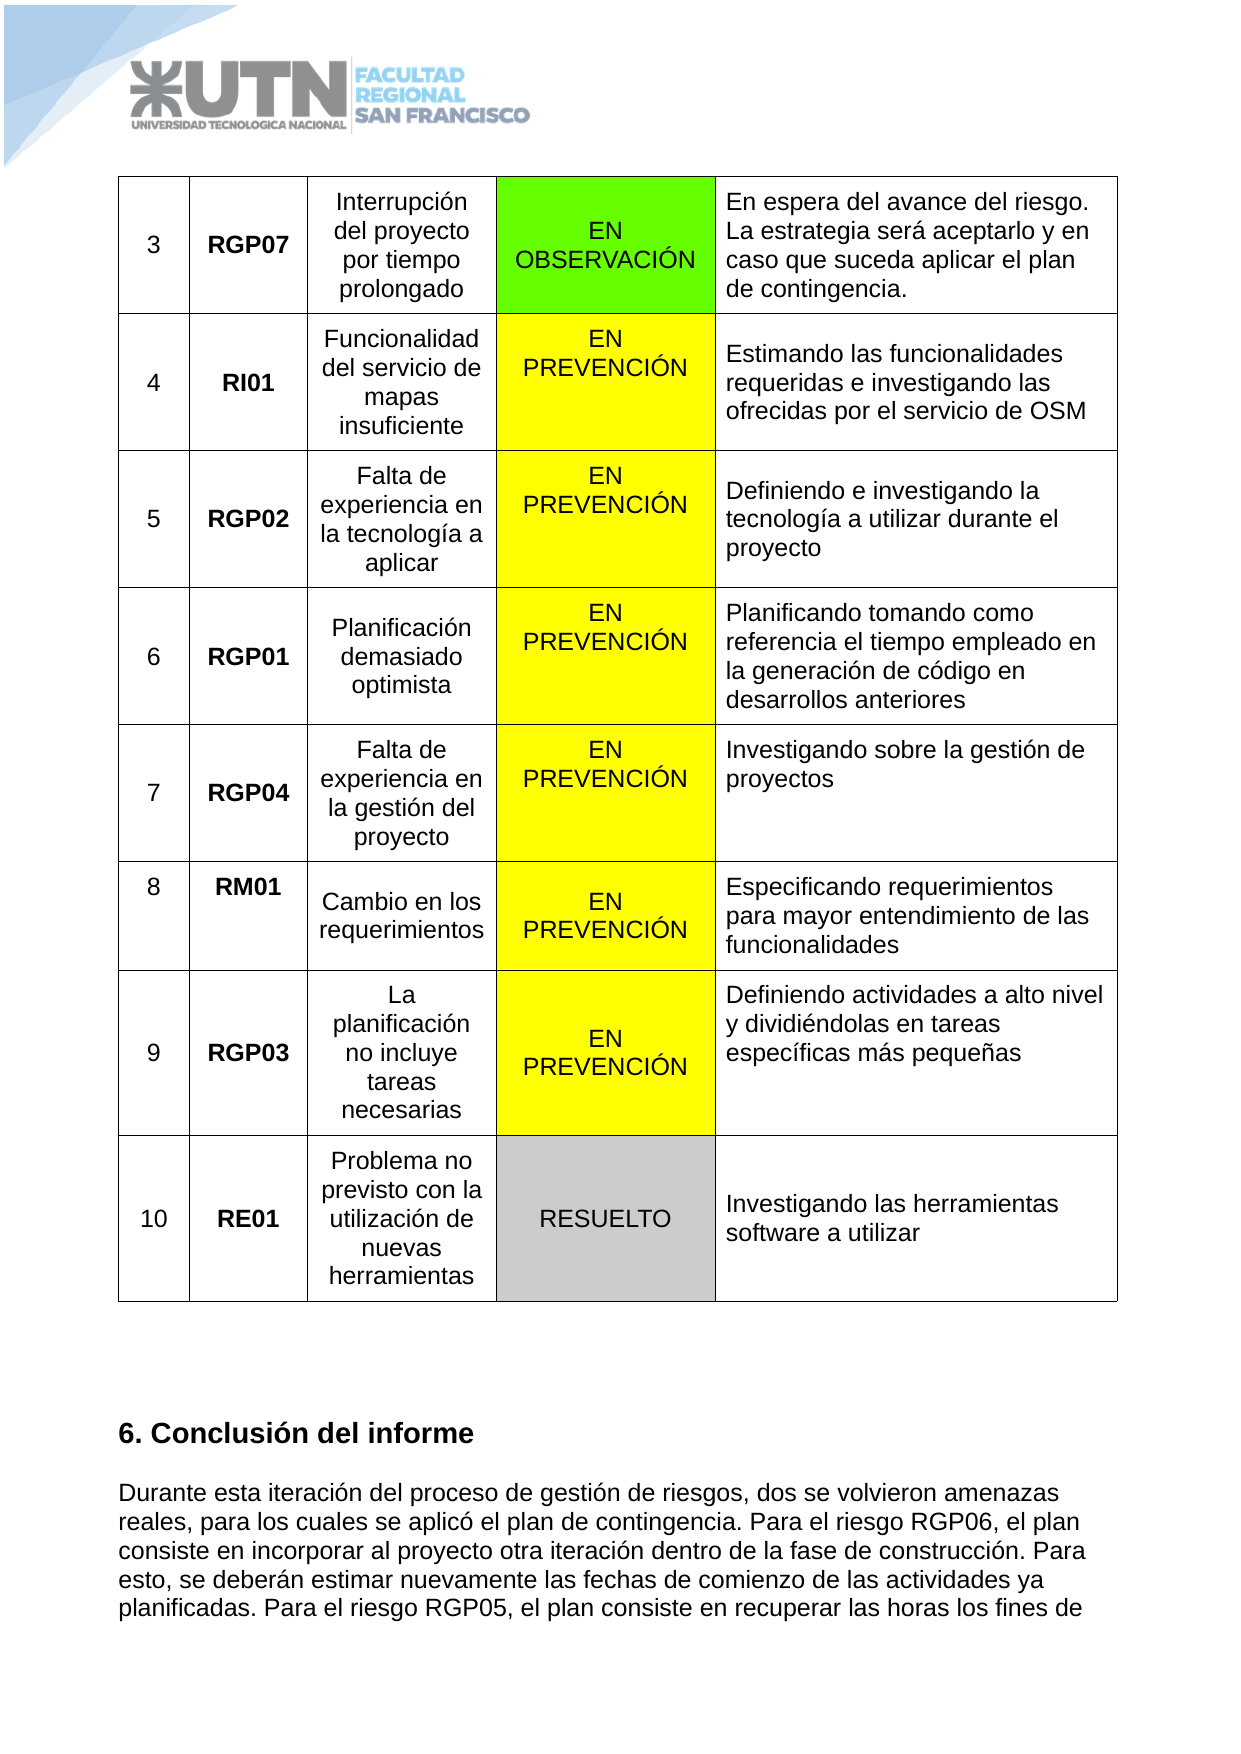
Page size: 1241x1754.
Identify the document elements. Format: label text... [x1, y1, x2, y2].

table_cell Cambio en los requerimientos [308, 862, 496, 969]
table_cell RGP01 [190, 588, 307, 724]
table_cell RE01 [190, 1136, 307, 1301]
table_cell Investigando las herramientas software a utilizar [716, 1136, 1117, 1301]
table_cell Definiendo actividades a alto nivel y dividiéndolas en tareas específicas más pequeñas [716, 971, 1117, 1135]
table_cell EN PREVENCIÓN [497, 588, 715, 724]
table_cell Definiendo e investigando la tecnología a utilizar durante el proyecto [716, 451, 1117, 587]
table_cell RGP04 [190, 725, 307, 861]
table_cell 3 [119, 177, 189, 313]
table_cell EN PREVENCIÓN [497, 862, 715, 969]
table_cell Funcionalidad del servicio de mapas insuficiente [308, 314, 496, 450]
table_cell 8 [119, 862, 189, 969]
table_cell En espera del avance del riesgo. La estrategia será aceptarlo y en caso que suceda aplicar el plan de contingencia. [716, 177, 1117, 313]
picture [3, 5, 532, 169]
text Durante esta iteración del proceso de gestión de riesgos, dos se volvieron amenazas reales, para los cuales se aplicó el plan de contingencia. Para el riesgo RGP06, el plan consiste en incorporar al proyecto otra iteración dentro de la fase de construcción. Para esto, se deberán estimar nuevamente las fechas de comienzo de las actividades ya planificadas. Para el riesgo RGP05, el plan consiste en recuperar las horas los fines de [118, 1478, 1122, 1622]
table_cell 10 [119, 1136, 189, 1301]
table_cell Falta de experiencia en la gestión del proyecto [308, 725, 496, 861]
table_cell 4 [119, 314, 189, 450]
table_cell Problema no previsto con la utilización de nuevas herramientas [308, 1136, 496, 1301]
table_cell Planificación demasiado optimista [308, 588, 496, 724]
table_cell EN OBSERVACIÓN [497, 177, 715, 313]
table_cell Planificando tomando como referencia el tiempo empleado en la generación de código en desarrollos anteriores [716, 588, 1117, 724]
text 6. Conclusión del informe [118, 1416, 1122, 1449]
table_cell 9 [119, 971, 189, 1135]
table_cell EN PREVENCIÓN [497, 725, 715, 861]
table_cell RM01 [190, 862, 307, 969]
table_cell RI01 [190, 314, 307, 450]
table_cell 6 [119, 588, 189, 724]
table_cell 7 [119, 725, 189, 861]
table_cell Falta de experiencia en la tecnología a aplicar [308, 451, 496, 587]
table_cell Especificando requerimientos para mayor entendimiento de las funcionalidades [716, 862, 1117, 969]
table_cell Investigando sobre la gestión de proyectos [716, 725, 1117, 861]
table_cell RGP07 [190, 177, 307, 313]
table_cell EN PREVENCIÓN [497, 451, 715, 587]
table_cell EN PREVENCIÓN [497, 314, 715, 450]
table_cell Interrupción del proyecto por tiempo prolongado [308, 177, 496, 313]
table_cell 5 [119, 451, 189, 587]
table_cell RGP02 [190, 451, 307, 587]
table_cell RESUELTO [497, 1136, 715, 1301]
table_cell La planificación no incluye tareas necesarias [308, 971, 496, 1135]
table_cell Estimando las funcionalidades requeridas e investigando las ofrecidas por el servicio de OSM [716, 314, 1117, 450]
table_cell EN PREVENCIÓN [497, 971, 715, 1135]
table_cell RGP03 [190, 971, 307, 1135]
